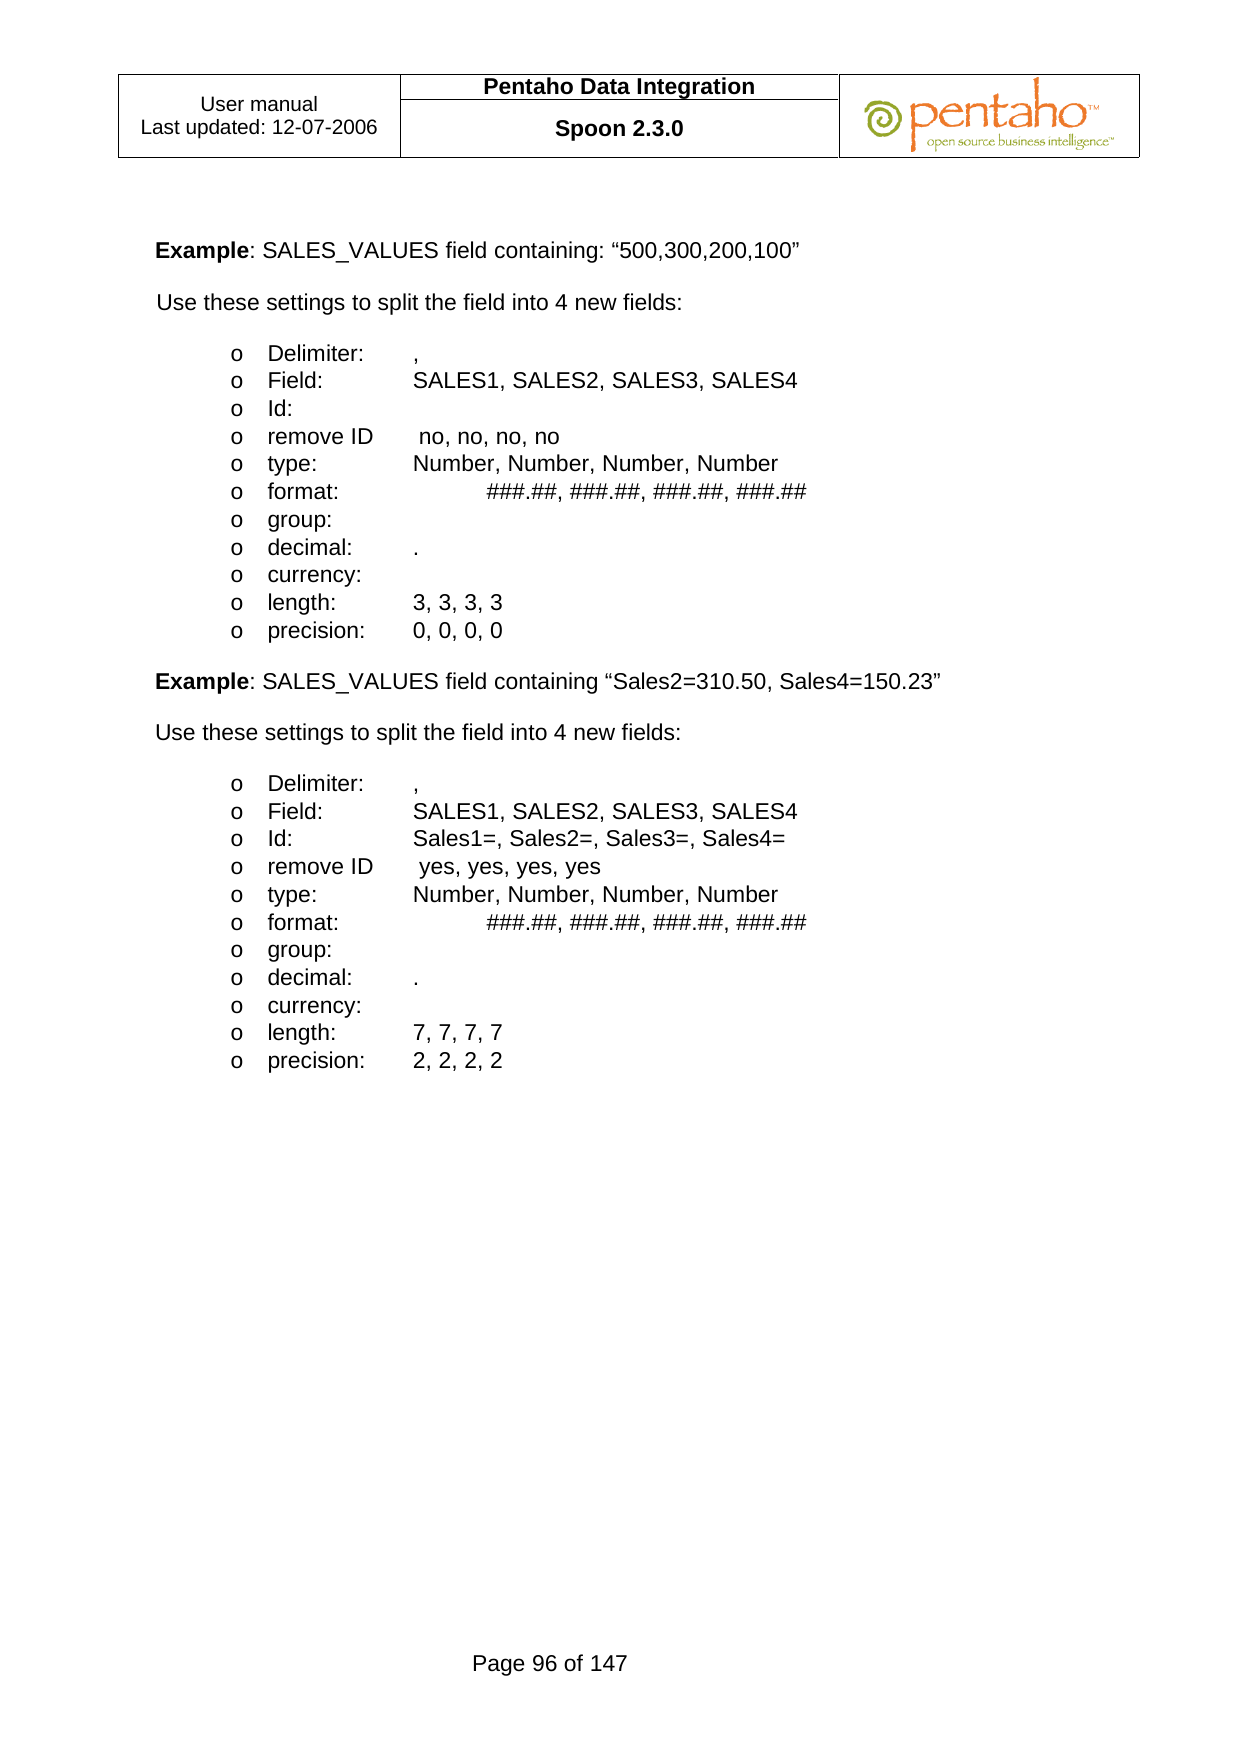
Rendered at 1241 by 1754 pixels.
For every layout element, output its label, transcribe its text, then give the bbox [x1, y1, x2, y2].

list Field: SALES1, SALES2, SALES3, SALES4 [230, 798, 1137, 826]
list Delimiter: , [230, 771, 1137, 798]
list type: Number, Number, Number, Number [230, 882, 1137, 909]
list Field: SALES1, SALES2, SALES3, SALES4 [230, 368, 1137, 396]
list currency: [230, 562, 1137, 590]
list remove ID no, no, no, no [230, 423, 1137, 451]
list decimal: . [230, 534, 1137, 562]
text Example: SALES_VALUES field containing “Sales2=310.50, Sales4=150.23” [155, 669, 1137, 694]
list precision: 0, 0, 0, 0 [230, 617, 1137, 645]
list group: [230, 937, 1137, 965]
list type: Number, Number, Number, Number [230, 451, 1137, 479]
list length: 7, 7, 7, 7 [230, 1020, 1137, 1048]
list Delimiter: , [230, 340, 1137, 368]
list remove ID yes, yes, yes, yes [230, 854, 1137, 882]
list format: ###.##, ###.##, ###.##, ###.## [230, 909, 1137, 937]
list length: 3, 3, 3, 3 [230, 590, 1137, 617]
list group: [230, 507, 1137, 534]
text Use these settings to split the field into 4 new fields: [117, 289, 1137, 315]
list currency: [230, 992, 1137, 1020]
list decimal: . [230, 965, 1137, 992]
list Id: Sales1=, Sales2=, Sales3=, Sales4= [230, 826, 1137, 854]
list precision: 2, 2, 2, 2 [230, 1048, 1137, 1076]
text Use these settings to split the field into 4 new fields: [155, 720, 1137, 745]
list Id: [230, 396, 1137, 423]
list format: ###.##, ###.##, ###.##, ###.## [230, 479, 1137, 507]
text Example: SALES_VALUES field containing: “500,300,200,100” [155, 238, 1137, 264]
